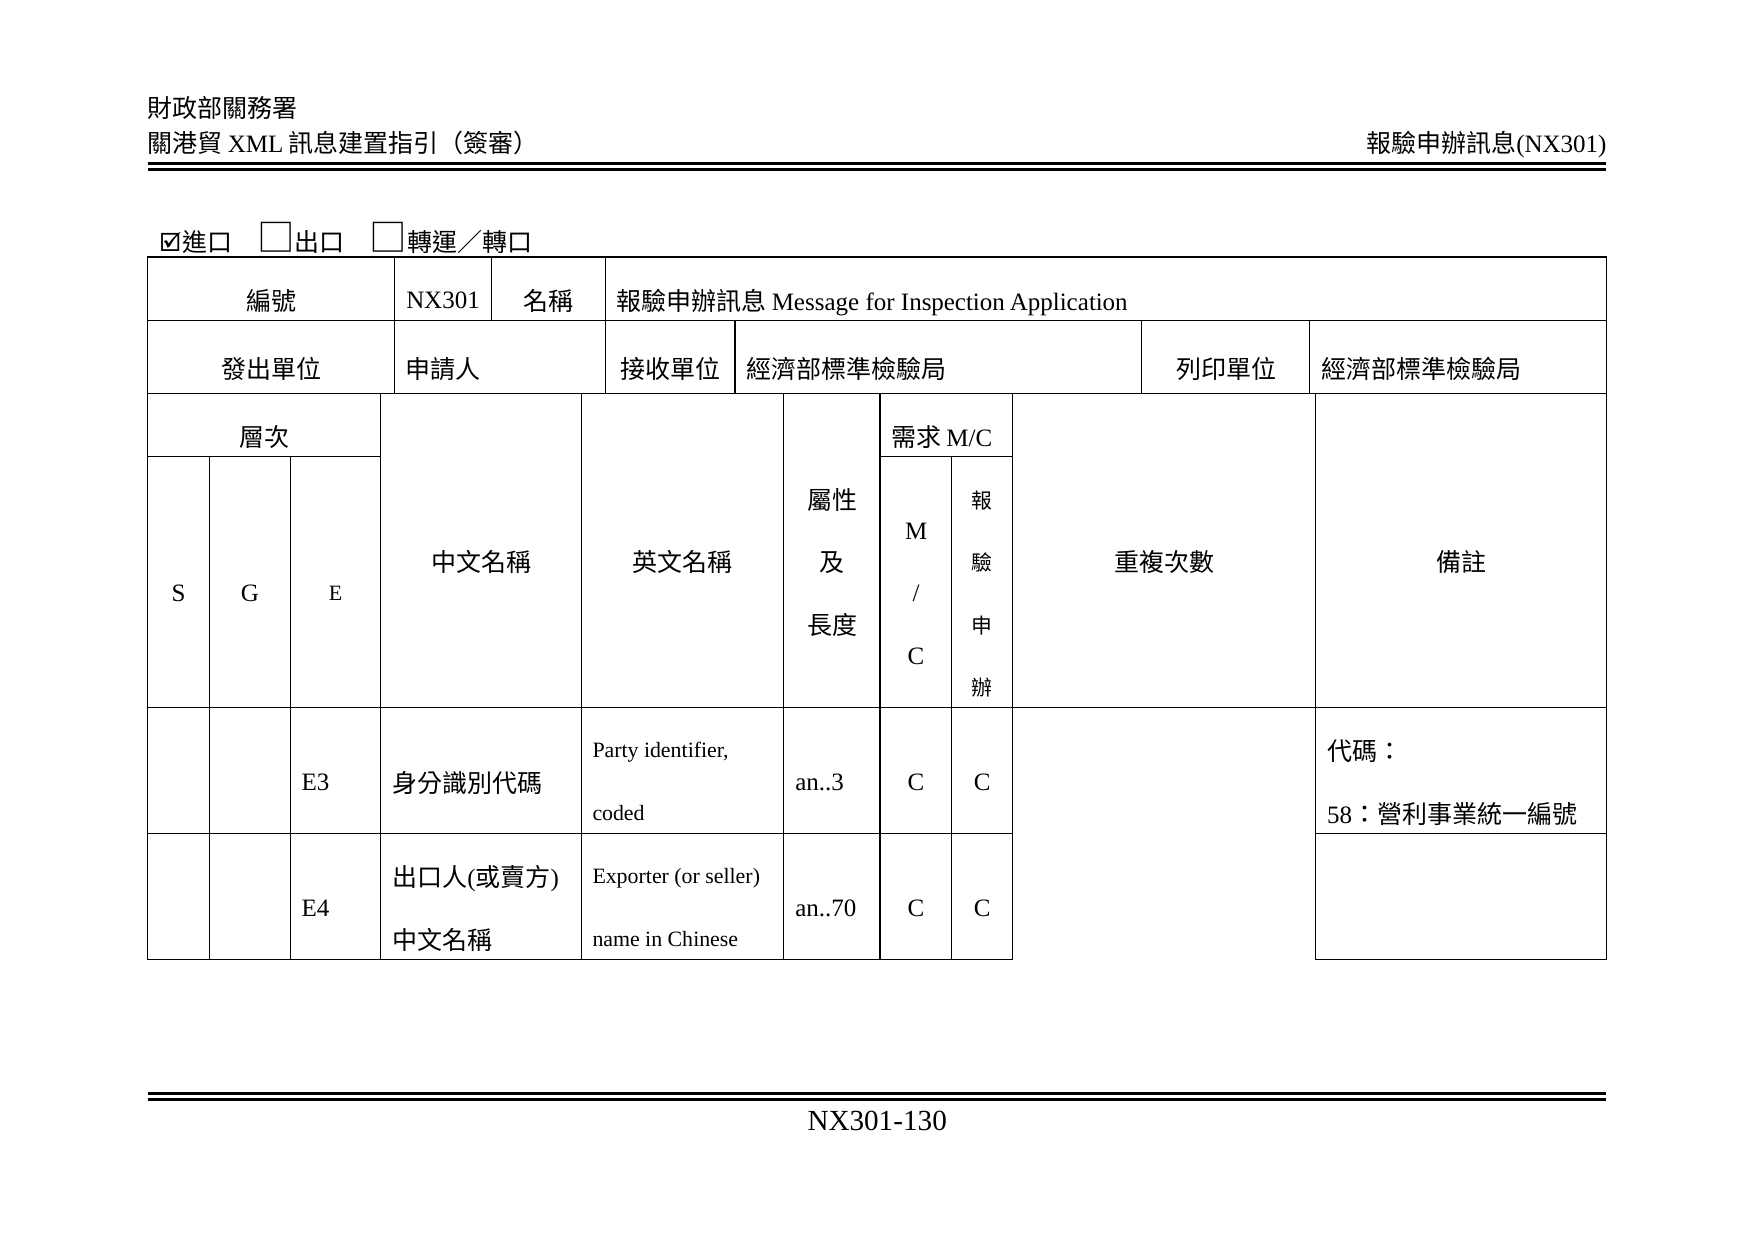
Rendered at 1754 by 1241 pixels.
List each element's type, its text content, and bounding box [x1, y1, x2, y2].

table_cell G [210, 457, 290, 707]
table_cell [1013, 833, 1090, 959]
table_cell [1240, 833, 1315, 959]
table_cell 編號 [148, 258, 394, 320]
table_cell 英文名稱 [582, 394, 783, 707]
table_cell C [952, 834, 1012, 959]
table_cell C [952, 708, 1012, 833]
table_cell Exporter (or seller) name in Chinese [582, 834, 783, 959]
table_cell Party identifier, coded [582, 708, 783, 833]
table_cell 經濟部標準檢驗局 [1310, 321, 1606, 393]
table_cell 重複次數 [1013, 394, 1315, 707]
table_cell 發出單位 [148, 321, 394, 393]
table_cell 需求M/C [881, 394, 1012, 456]
table_cell [1090, 833, 1144, 959]
table_cell E3 [291, 708, 380, 833]
table_cell S [148, 457, 209, 707]
table_cell 中文名稱 [381, 394, 581, 707]
table_cell 出口人(或賣方)中文名稱 [381, 834, 581, 959]
table_cell [1316, 834, 1606, 959]
table_cell 經濟部標準檢驗局 [736, 321, 1141, 393]
table_cell [1090, 708, 1144, 833]
table_cell 名稱 [492, 258, 605, 320]
table_cell 身分識別代碼 [381, 708, 581, 833]
table_cell 屬性 及 長度 [784, 394, 879, 707]
table_cell [1013, 708, 1090, 833]
table_cell C [881, 834, 951, 959]
table_cell 報驗申辦訊息Message for Inspection Application [606, 258, 1606, 320]
table_cell [1144, 708, 1240, 833]
table_cell 層次 [148, 394, 380, 456]
table_cell an..3 [784, 708, 879, 833]
table_cell [1144, 833, 1240, 959]
table_cell [148, 834, 209, 959]
table_cell [148, 708, 209, 833]
table_cell 代碼： 58：營利事業統一編號 [1316, 708, 1606, 833]
table_cell [1240, 708, 1315, 833]
table_cell an..70 [784, 834, 879, 959]
table_cell 申請人 [395, 321, 605, 393]
table_cell E [291, 457, 380, 707]
table_header 進口 □出口 □轉運／轉口 [148, 194, 1606, 256]
table_cell C [881, 708, 951, 833]
table_cell 備註 [1316, 394, 1606, 707]
table_cell 報驗申辦 [952, 457, 1012, 707]
table_cell [210, 834, 290, 959]
table_cell 列印單位 [1142, 321, 1309, 393]
table_cell [210, 708, 290, 833]
table_cell 接收單位 [606, 321, 734, 393]
table_cell NX301 [395, 258, 491, 320]
table_cell M / C [881, 457, 951, 707]
table_cell E4 [291, 834, 380, 959]
